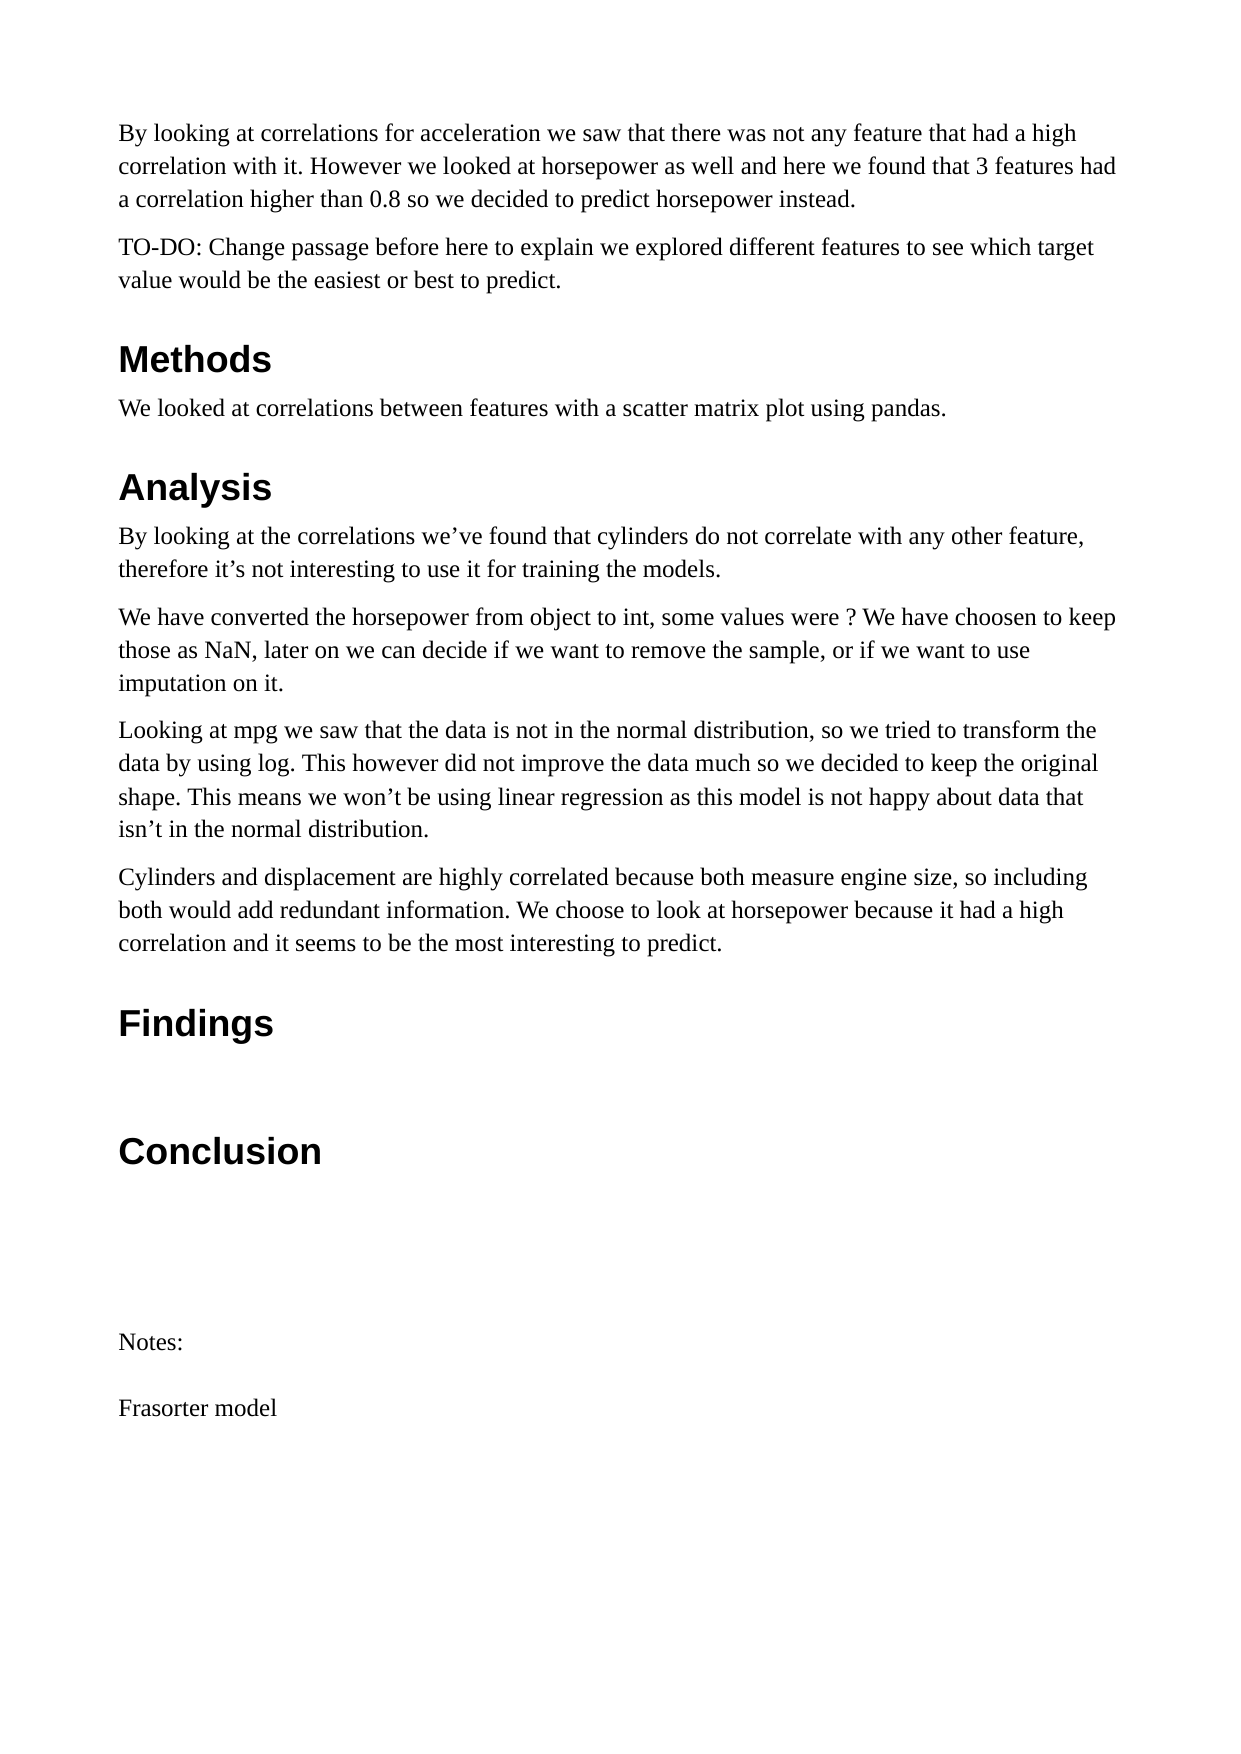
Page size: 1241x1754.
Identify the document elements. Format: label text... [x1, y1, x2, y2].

text TO-DO: Change passage before here to explain we explored different features to see which target value would be the easiest or best to predict. [118, 232, 1122, 293]
subtitle Methods [118, 337, 1122, 381]
text Looking at mpg we saw that the data is not in the normal distribution, so we tried to transform the data by using log. This however did not improve the data much so we decided to keep the original shape. This means we won’t be using linear regression as this model is not happy about data that isn’t in the normal distribution. [118, 716, 1122, 843]
subtitle Conclusion [118, 1129, 1122, 1172]
subtitle Analysis [118, 466, 1122, 509]
text We looked at correlations between features with a scatter matrix plot using pandas. [118, 393, 1122, 422]
text Notes: Frasorter model [118, 1327, 1122, 1422]
text We have converted the horsepower from object to int, some values were ? We have choosen to keep those as NaN, later on we can decide if we want to remove the sample, or if we want to use imputation on it. [118, 602, 1122, 697]
text Cylinders and displacement are highly correlated because both measure engine size, so including both would add redundant information. We choose to look at horsepower because it had a high correlation and it seems to be the most interesting to predict. [118, 862, 1122, 957]
text By looking at correlations for acceleration we saw that there was not any feature that had a high correlation with it. However we looked at horsepower as well and here we found that 3 features had a correlation higher than 0.8 so we decided to predict horsepower instead. [118, 118, 1122, 213]
text By looking at the correlations we’ve found that cylinders do not correlate with any other feature, therefore it’s not interesting to use it for training the models. [118, 521, 1122, 583]
subtitle Findings [118, 1001, 1122, 1044]
